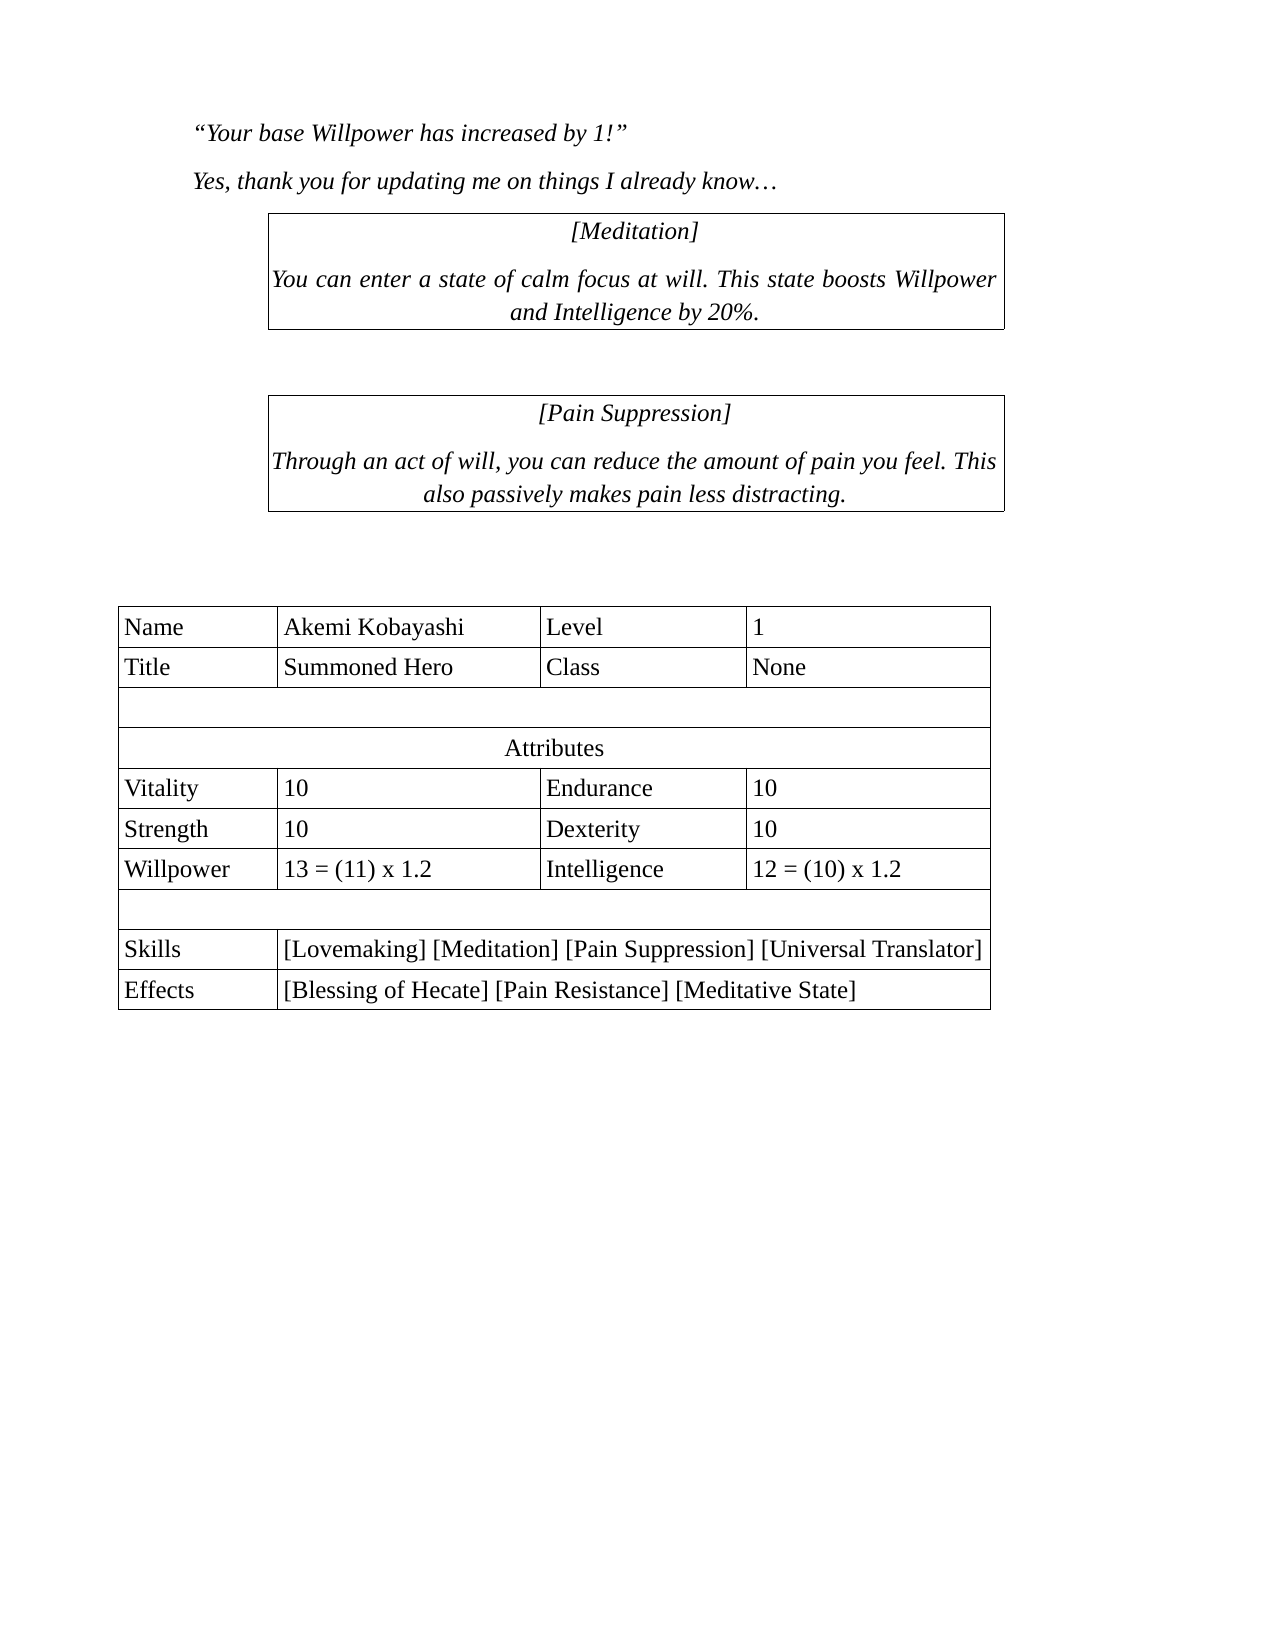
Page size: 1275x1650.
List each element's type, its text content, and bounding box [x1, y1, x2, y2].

table_cell [Blessing of Hecate] [Pain Resistance] [Meditative State] [278, 970, 990, 1009]
text “Your base Willpower has increased by 1!” [118, 118, 1157, 147]
table_cell [119, 688, 990, 727]
table_cell Willpower [119, 849, 277, 888]
table_cell Endurance [541, 769, 746, 808]
table_cell Intelligence [541, 849, 746, 888]
table_cell None [747, 648, 990, 687]
table_header Akemi Kobayashi [278, 607, 540, 647]
text [Meditation] [269, 214, 1004, 245]
table_cell Summoned Hero [278, 648, 540, 687]
table_cell 10 [747, 769, 990, 808]
table_header Level [541, 607, 746, 647]
table_cell 10 [278, 809, 540, 848]
table_cell Skills [119, 930, 277, 969]
text Through an act of will, you can reduce the amount of pain you feel. This also passively makes pain less distracting. [269, 443, 1004, 511]
table_cell Strength [119, 809, 277, 848]
table_cell Title [119, 648, 277, 687]
table_cell Effects [119, 970, 277, 1009]
table_cell Class [541, 648, 746, 687]
table_cell [119, 890, 990, 929]
text You can enter a state of calm focus at will. This state boosts Willpower and Intelligence by 20%. [269, 261, 1004, 329]
table_cell 10 [278, 769, 540, 808]
table_cell 12 = (10) x 1.2 [747, 849, 990, 888]
table_header Name [119, 607, 277, 647]
table_cell 10 [747, 809, 990, 848]
table_cell Dexterity [541, 809, 746, 848]
text [Pain Suppression] [269, 396, 1004, 427]
table_cell 13 = (11) x 1.2 [278, 849, 540, 888]
text Yes, thank you for updating me on things I already know… [118, 166, 1157, 194]
table_header 1 [747, 607, 990, 647]
table_cell [Lovemaking] [Meditation] [Pain Suppression] [Universal Translator] [278, 930, 990, 969]
table_cell Vitality [119, 769, 277, 808]
table_cell Attributes [119, 728, 990, 767]
